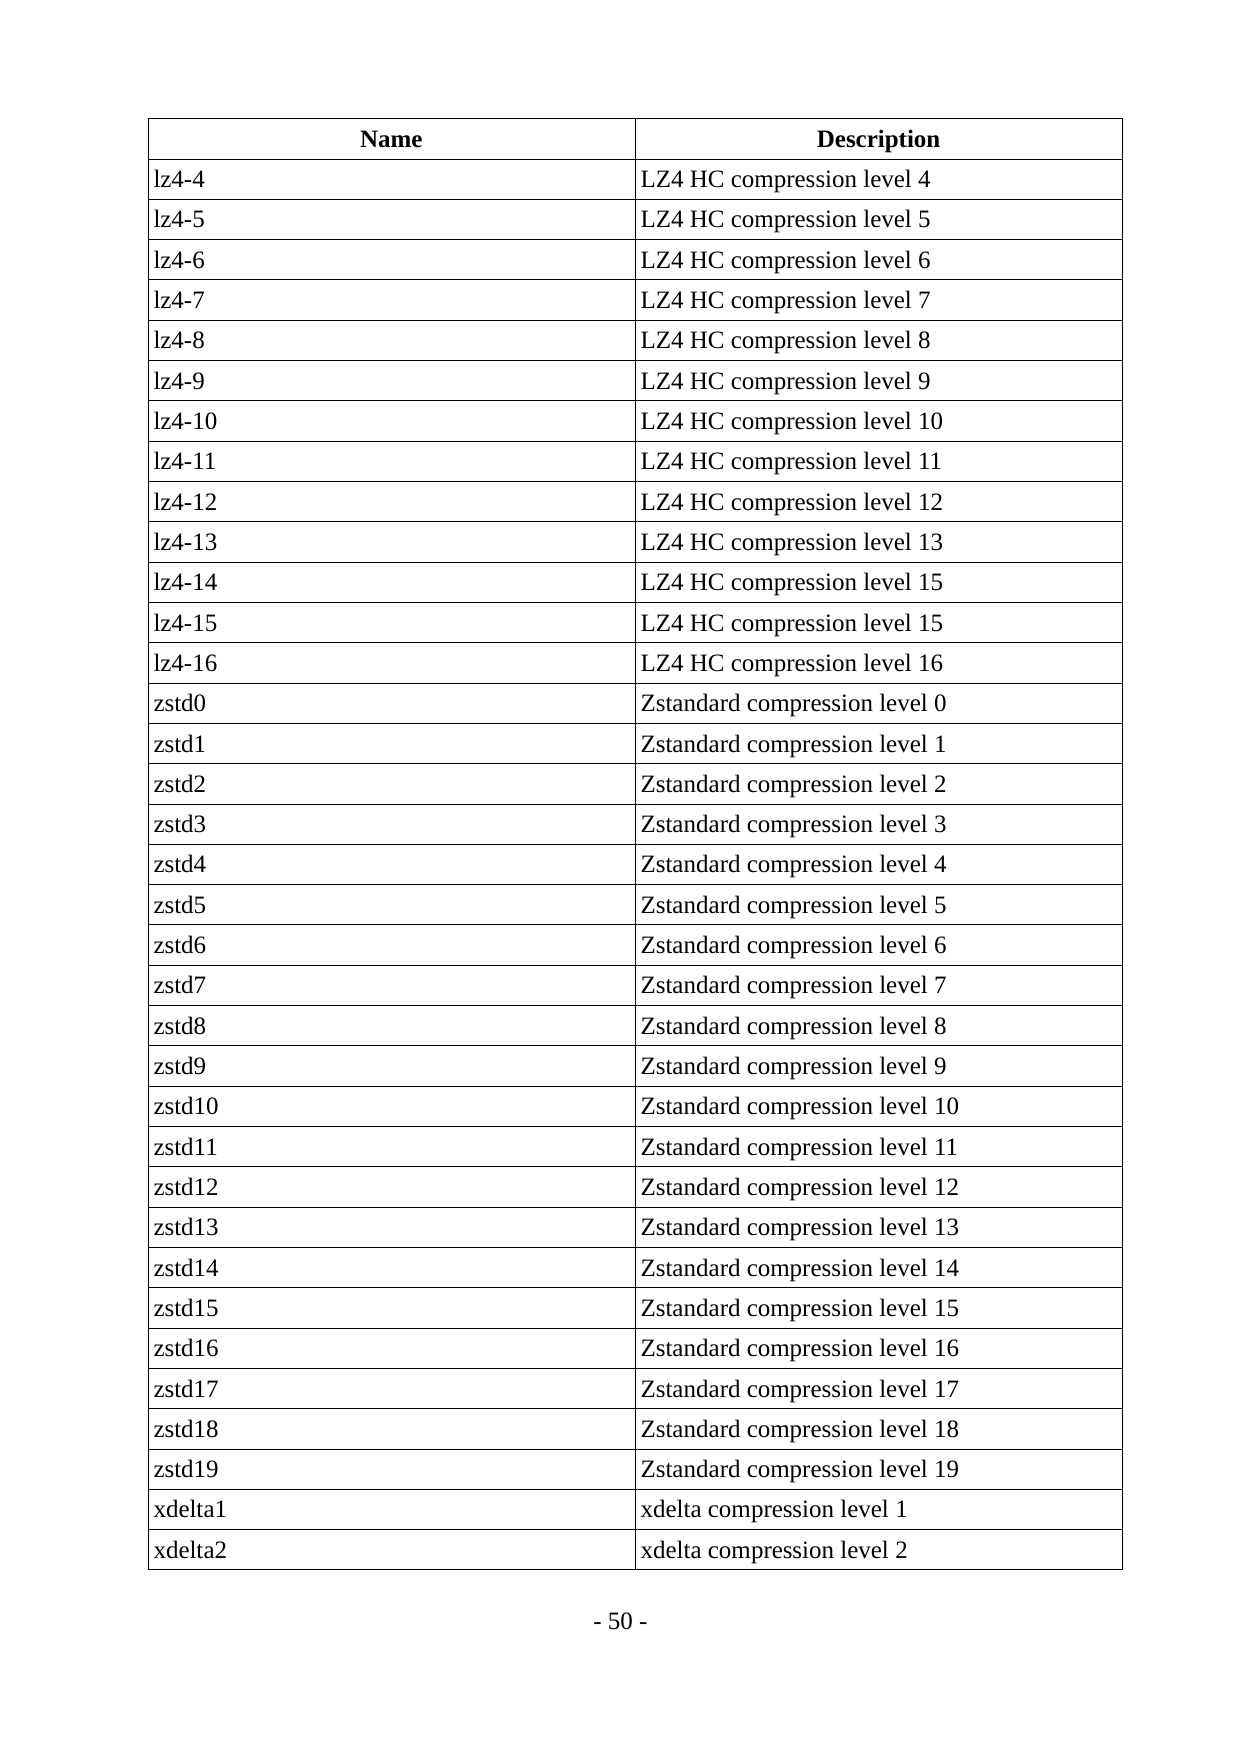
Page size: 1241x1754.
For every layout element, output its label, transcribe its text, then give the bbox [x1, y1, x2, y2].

table_cell lz4-12 [149, 482, 635, 521]
table_cell zstd8 [149, 1006, 635, 1045]
table_cell zstd9 [149, 1046, 635, 1086]
table_cell Zstandard compression level 10 [636, 1087, 1122, 1126]
table_cell lz4-14 [149, 563, 635, 602]
table_cell LZ4 HC compression level 4 [636, 160, 1122, 199]
table_cell zstd6 [149, 925, 635, 965]
table_cell lz4-11 [149, 442, 635, 481]
table_cell Zstandard compression level 9 [636, 1046, 1122, 1086]
table_cell zstd19 [149, 1450, 635, 1489]
table_cell zstd4 [149, 845, 635, 884]
table_cell Zstandard compression level 6 [636, 925, 1122, 965]
table_cell LZ4 HC compression level 10 [636, 401, 1122, 441]
table_cell xdelta2 [149, 1530, 635, 1569]
table_cell Zstandard compression level 3 [636, 805, 1122, 844]
table_cell zstd17 [149, 1369, 635, 1408]
table_cell LZ4 HC compression level 9 [636, 361, 1122, 400]
table_cell zstd7 [149, 966, 635, 1005]
table_cell LZ4 HC compression level 5 [636, 200, 1122, 239]
table_cell zstd14 [149, 1248, 635, 1287]
table_cell lz4-4 [149, 160, 635, 199]
table_cell LZ4 HC compression level 8 [636, 321, 1122, 360]
table_cell zstd1 [149, 724, 635, 763]
table_cell LZ4 HC compression level 6 [636, 240, 1122, 279]
table_cell Zstandard compression level 17 [636, 1369, 1122, 1408]
table_cell Zstandard compression level 8 [636, 1006, 1122, 1045]
table_cell LZ4 HC compression level 16 [636, 643, 1122, 682]
table_cell Zstandard compression level 15 [636, 1288, 1122, 1327]
table_cell xdelta compression level 2 [636, 1530, 1122, 1569]
table_cell Zstandard compression level 11 [636, 1127, 1122, 1166]
table_cell zstd16 [149, 1329, 635, 1368]
table_cell zstd11 [149, 1127, 635, 1166]
table_header Name [149, 119, 635, 158]
table_header Description [636, 119, 1122, 158]
table_cell zstd12 [149, 1167, 635, 1207]
table_cell Zstandard compression level 19 [636, 1450, 1122, 1489]
table_cell LZ4 HC compression level 15 [636, 563, 1122, 602]
table_cell lz4-13 [149, 522, 635, 562]
table_cell lz4-16 [149, 643, 635, 682]
table_cell lz4-8 [149, 321, 635, 360]
table_cell zstd2 [149, 764, 635, 803]
table_cell Zstandard compression level 16 [636, 1329, 1122, 1368]
table_cell lz4-15 [149, 603, 635, 642]
table_cell xdelta compression level 1 [636, 1490, 1122, 1529]
table_cell lz4-5 [149, 200, 635, 239]
table_cell Zstandard compression level 5 [636, 885, 1122, 924]
table_cell LZ4 HC compression level 13 [636, 522, 1122, 562]
table_cell zstd18 [149, 1409, 635, 1448]
table_cell LZ4 HC compression level 7 [636, 280, 1122, 320]
table_cell Zstandard compression level 2 [636, 764, 1122, 803]
table_cell zstd13 [149, 1208, 635, 1247]
table_cell lz4-10 [149, 401, 635, 441]
table_cell zstd5 [149, 885, 635, 924]
table_cell LZ4 HC compression level 15 [636, 603, 1122, 642]
table_cell lz4-6 [149, 240, 635, 279]
table_cell lz4-9 [149, 361, 635, 400]
table_cell Zstandard compression level 0 [636, 684, 1122, 723]
table_cell Zstandard compression level 12 [636, 1167, 1122, 1207]
table_cell Zstandard compression level 4 [636, 845, 1122, 884]
table_cell Zstandard compression level 18 [636, 1409, 1122, 1448]
table_cell lz4-7 [149, 280, 635, 320]
table_cell Zstandard compression level 13 [636, 1208, 1122, 1247]
table_cell LZ4 HC compression level 11 [636, 442, 1122, 481]
table_cell zstd10 [149, 1087, 635, 1126]
table_cell LZ4 HC compression level 12 [636, 482, 1122, 521]
table_cell zstd0 [149, 684, 635, 723]
table_cell zstd15 [149, 1288, 635, 1327]
table_cell xdelta1 [149, 1490, 635, 1529]
table_cell Zstandard compression level 14 [636, 1248, 1122, 1287]
table_cell Zstandard compression level 7 [636, 966, 1122, 1005]
table_cell Zstandard compression level 1 [636, 724, 1122, 763]
table_cell zstd3 [149, 805, 635, 844]
